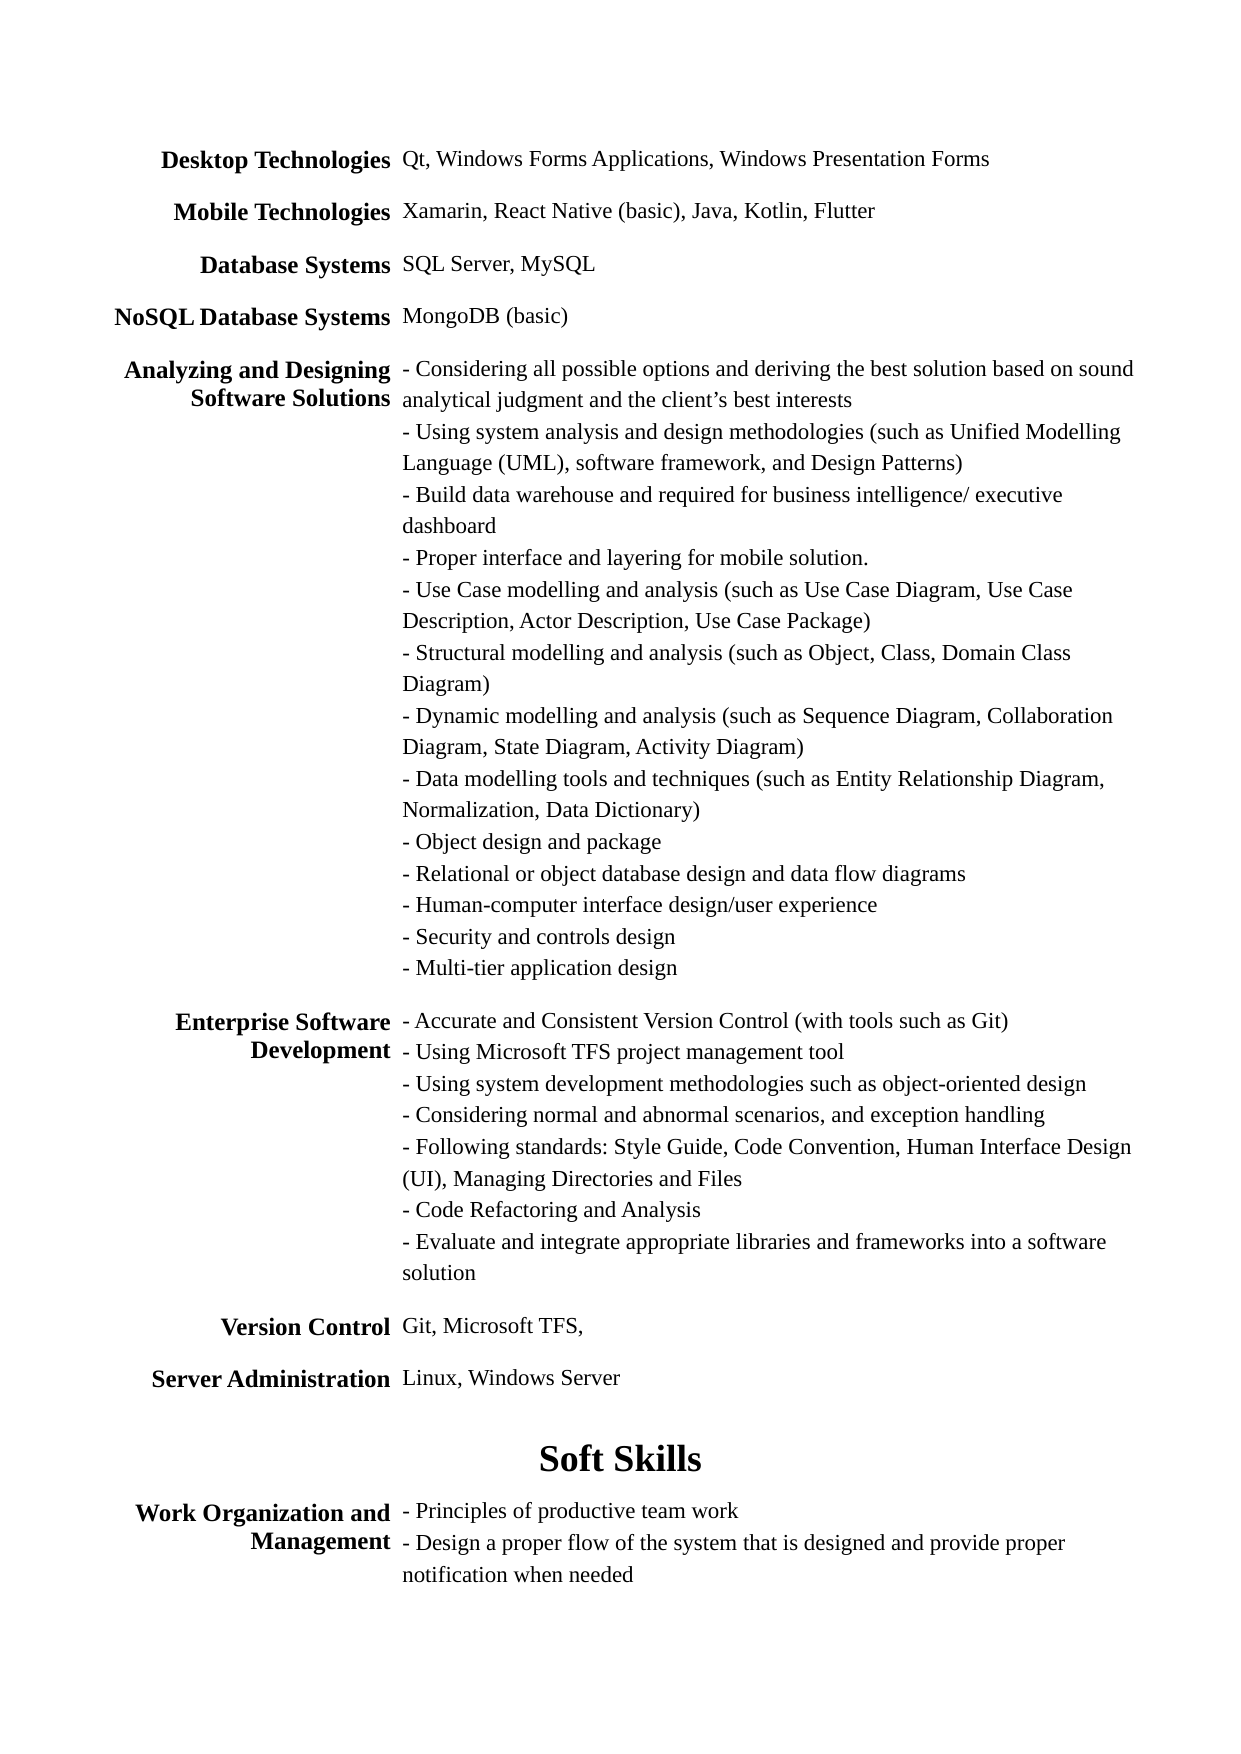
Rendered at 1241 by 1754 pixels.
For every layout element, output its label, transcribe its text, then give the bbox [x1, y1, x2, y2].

table_cell Analyzing and Designing Software Solutions [87, 349, 396, 1001]
table_cell MongoDB (basic) [396, 297, 1153, 349]
table_cell Linux, Windows Server [396, 1358, 1153, 1411]
table_cell [87, 87, 396, 139]
table_cell [396, 87, 1153, 139]
subtitle Soft Skills [87, 1436, 1153, 1479]
table_cell Enterprise Software Development [87, 1001, 396, 1306]
table_cell Server Administration [87, 1358, 396, 1411]
table_cell NoSQL Database Systems [87, 297, 396, 349]
table_cell Qt, Windows Forms Applications, Windows Presentation Forms [396, 139, 1153, 192]
table_cell Xamarin, React Native (basic), Java, Kotlin, Flutter [396, 192, 1153, 244]
table_cell SQL Server, MySQL [396, 244, 1153, 297]
table_cell - Accurate and Consistent Version Control (with tools such as Git) - Using Microsoft TFS project management tool - Using system development methodologies such as object-oriented design - Considering normal and abnormal scenarios, and exception handling - Following standards: Style Guide, Code Convention, Human Interface Design (UI), Managing Directories and Files - Code Refactoring and Analysis - Evaluate and integrate appropriate libraries and frameworks into a software solution [396, 1001, 1153, 1306]
table_cell Desktop Technologies [87, 139, 396, 192]
table_cell - Considering all possible options and deriving the best solution based on sound analytical judgment and the client’s best interests - Using system analysis and design methodologies (such as Unified Modelling Language (UML), software framework, and Design Patterns) - Build data warehouse and required for business intelligence/ executive dashboard - Proper interface and layering for mobile solution. - Use Case modelling and analysis (such as Use Case Diagram, Use Case Description, Actor Description, Use Case Package) - Structural modelling and analysis (such as Object, Class, Domain Class Diagram) - Dynamic modelling and analysis (such as Sequence Diagram, Collaboration Diagram, State Diagram, Activity Diagram) - Data modelling tools and techniques (such as Entity Relationship Diagram, Normalization, Data Dictionary) - Object design and package - Relational or object database design and data flow diagrams - Human-computer interface design/user experience - Security and controls design - Multi-tier application design [396, 349, 1153, 1001]
table_header Work Organization and Management [87, 1492, 396, 1593]
table_cell Version Control [87, 1306, 396, 1358]
table_cell Database Systems [87, 244, 396, 297]
table_cell Git, Microsoft TFS, [396, 1306, 1153, 1358]
table_cell Mobile Technologies [87, 192, 396, 244]
table_header - Principles of productive team work - Design a proper flow of the system that is designed and provide proper notification when needed [396, 1492, 1153, 1593]
